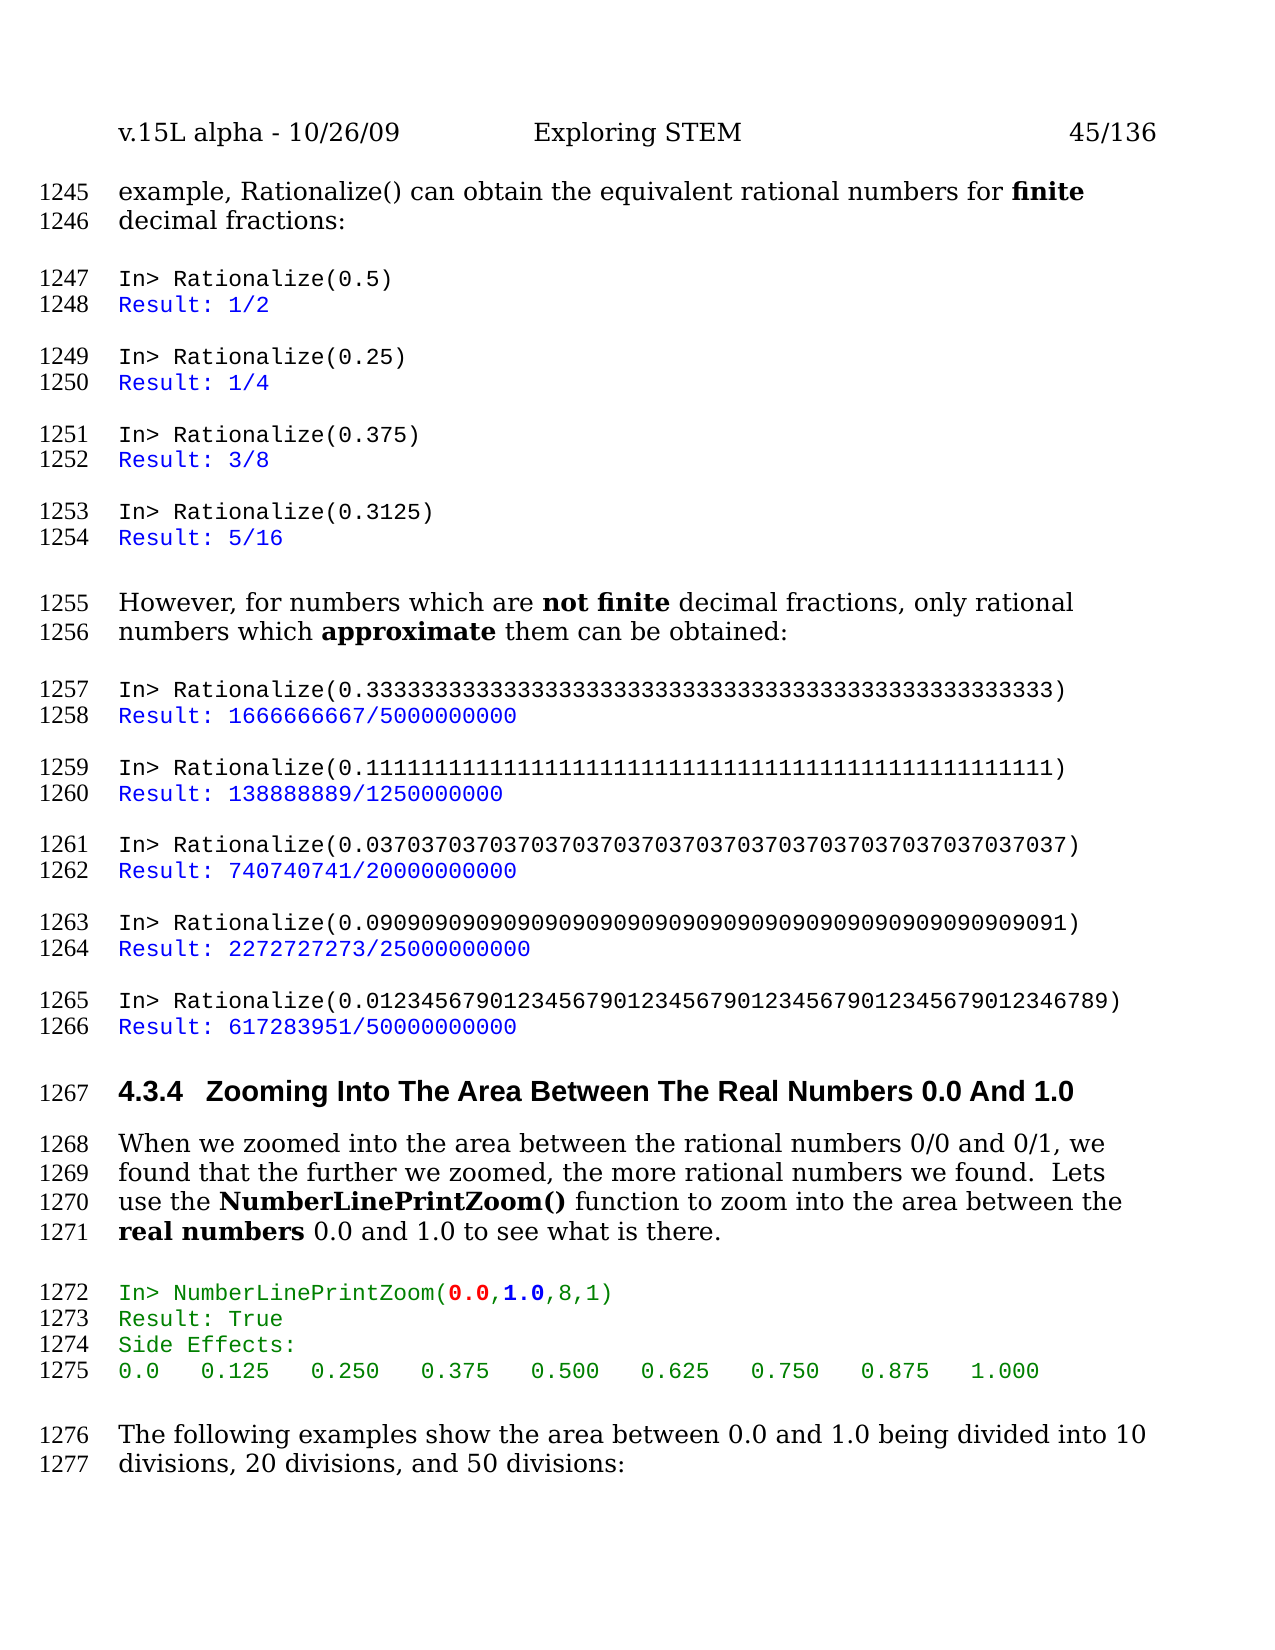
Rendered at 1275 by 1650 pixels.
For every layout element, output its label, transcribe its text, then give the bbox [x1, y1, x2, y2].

text However, for numbers which are not finite decimal fractions, only rational numbers which approximate them can be obtained: [118, 587, 1157, 646]
text Result: 1/4 [118, 371, 1157, 397]
text Side Effects: [118, 1333, 1157, 1359]
text Result: 5/16 [118, 527, 1157, 553]
text In> Rationalize(0.5) [118, 267, 1157, 293]
text 0.0 0.125 0.250 0.375 0.500 0.625 0.750 0.875 1.000 [118, 1359, 1157, 1385]
text Result: 138888889/1250000000 [118, 782, 1157, 808]
text In> Rationalize(0.012345679012345679012345679012345679012345679012346789) [118, 989, 1157, 1015]
text The following examples show the area between 0.0 and 1.0 being divided into 10 divisions, 20 divisions, and 50 divisions: [118, 1420, 1157, 1478]
text In> Rationalize(0.25) [118, 345, 1157, 371]
text In> Rationalize(0.375) [118, 423, 1157, 449]
subtitle Zooming Into The Area Between The Real Numbers 0.0 And 1.0 [118, 1074, 1157, 1108]
text When we zoomed into the area between the rational numbers 0/0 and 0/1, we found that the further we zoomed, the more rational numbers we found. Lets use the NumberLinePrintZoom() function to zoom into the area between the real numbers 0.0 and 1.0 to see what is there. [118, 1129, 1157, 1246]
text example, Rationalize() can obtain the equivalent rational numbers for finite decimal fractions: [118, 177, 1157, 235]
text In> Rationalize(0.33333333333333333333333333333333333333333333333333) [118, 678, 1157, 704]
text In> Rationalize(0.3125) [118, 501, 1157, 527]
text Result: 740740741/20000000000 [118, 860, 1157, 886]
text In> Rationalize(0.037037037037037037037037037037037037037037037037037) [118, 834, 1157, 860]
text Result: 2272727273/25000000000 [118, 938, 1157, 963]
text Result: 1666666667/5000000000 [118, 704, 1157, 730]
text Result: 617283951/50000000000 [118, 1015, 1157, 1041]
text Result: 1/2 [118, 293, 1157, 319]
text Result: True [118, 1307, 1157, 1333]
text In> Rationalize(0.090909090909090909090909090909090909090909090909091) [118, 912, 1157, 938]
text In> Rationalize(0.11111111111111111111111111111111111111111111111111) [118, 756, 1157, 782]
text Result: 3/8 [118, 449, 1157, 475]
text In> NumberLinePrintZoom(0.0,1.0,8,1) [118, 1281, 1157, 1307]
